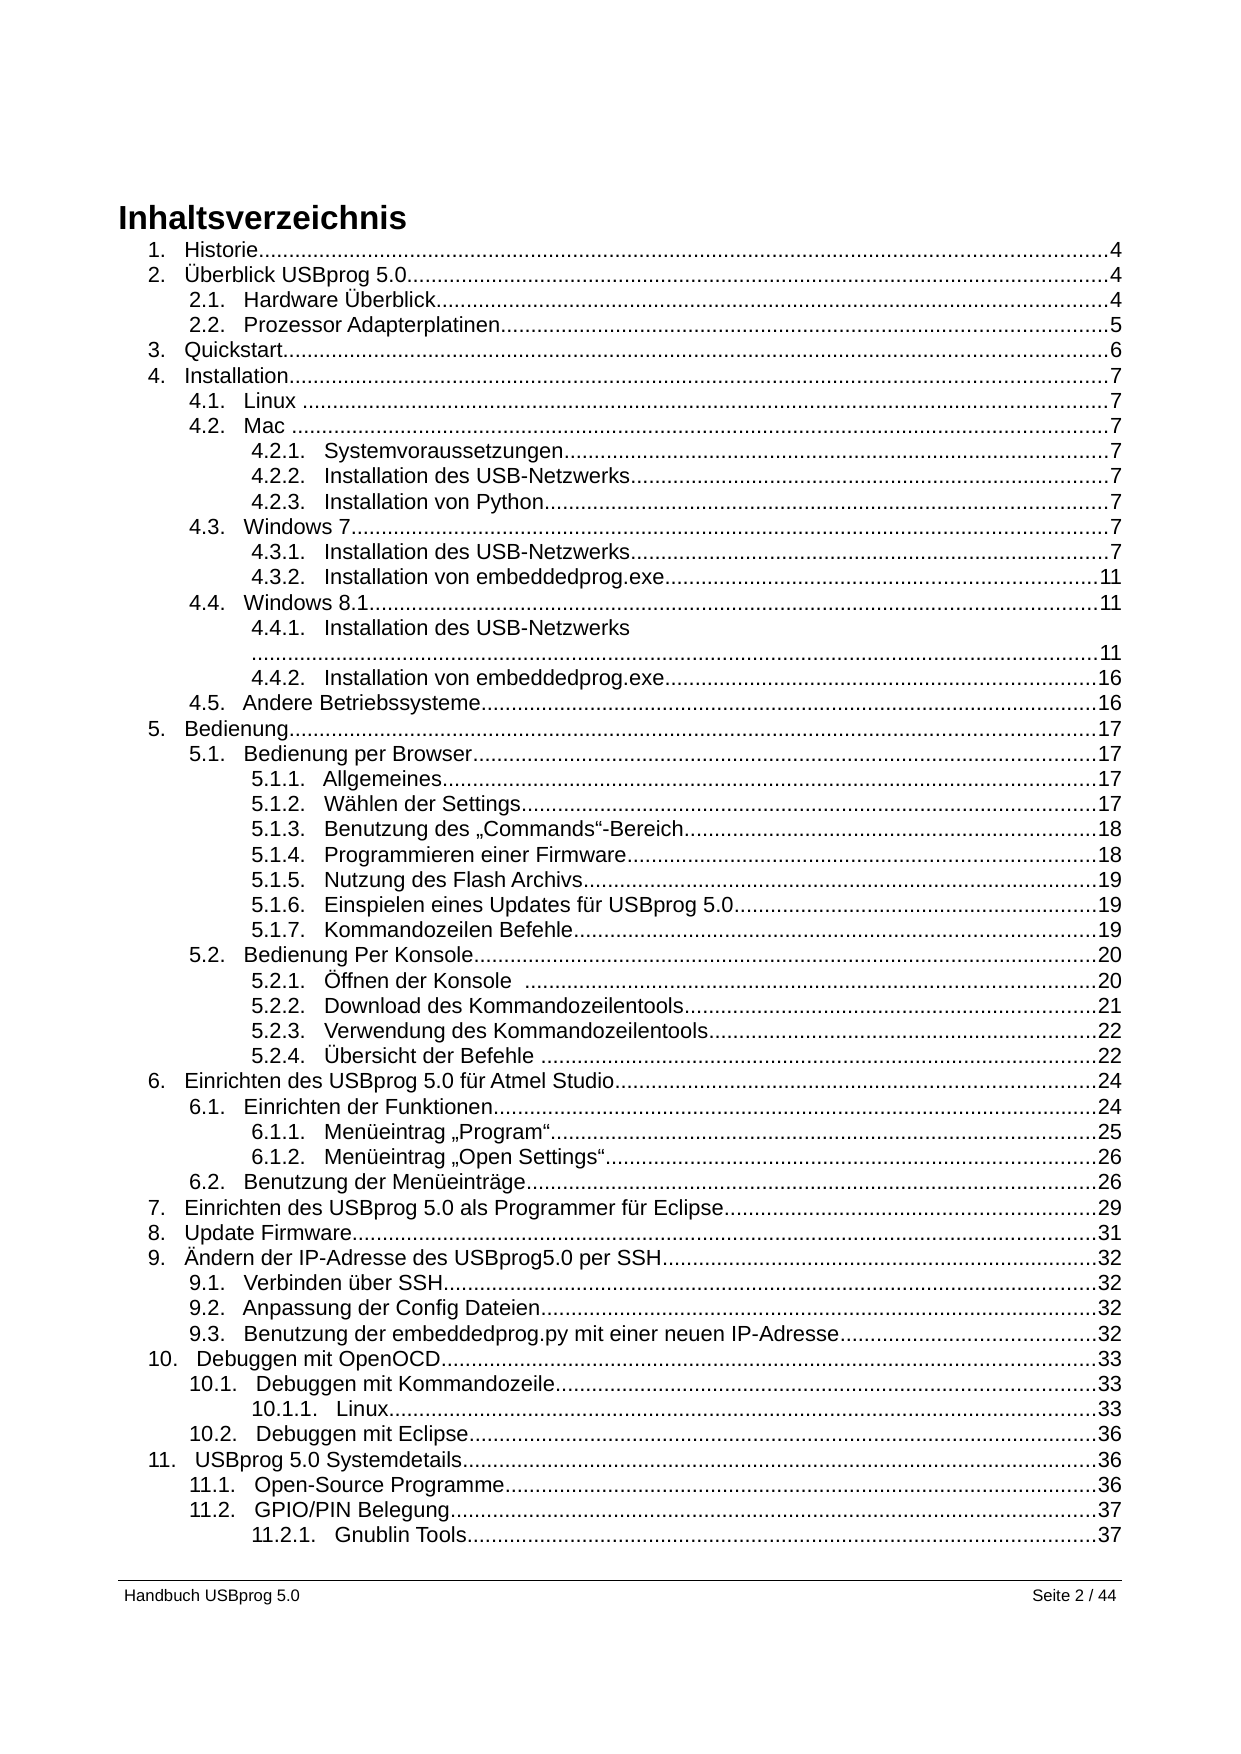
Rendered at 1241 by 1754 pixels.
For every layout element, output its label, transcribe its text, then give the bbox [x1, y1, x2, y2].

text 6.1.1. Menüeintrag „Program“ 25 [251, 1119, 1122, 1144]
text 4.4. Windows 8.1 11 [189, 589, 1122, 614]
text 9.2. Anpassung der Config Dateien 32 [189, 1295, 1122, 1320]
text 2.1. Hardware Überblick 4 [189, 287, 1122, 312]
text 11.1. Open-Source Programme 36 [189, 1472, 1122, 1497]
text 4.3.1. Installation des USB-Netzwerks 7 [251, 539, 1122, 564]
text 2. Überblick USBprog 5.0 4 [148, 262, 1122, 287]
text 5.2. Bedienung Per Konsole 20 [189, 942, 1122, 967]
text 5.2.2. Download des Kommandozeilentools 21 [251, 993, 1122, 1018]
text 4.4.2. Installation von embeddedprog.exe 16 [251, 665, 1122, 690]
text 5.2.1. Öffnen der Konsole 20 [251, 967, 1122, 993]
text 4.2.3. Installation von Python 7 [251, 488, 1122, 514]
text 9. Ändern der IP-Adresse des USBprog5.0 per SSH 32 [148, 1245, 1122, 1270]
text 11.2. GPIO/PIN Belegung 37 [189, 1497, 1122, 1522]
text 11. USBprog 5.0 Systemdetails 36 [148, 1446, 1122, 1472]
text 6.2. Benutzung der Menüeinträge 26 [189, 1169, 1122, 1194]
text 4.4.1. Installation des USB-Netzwerks 11 [251, 614, 1122, 665]
text 7. Einrichten des USBprog 5.0 als Programmer für Eclipse 29 [148, 1194, 1122, 1219]
text 9.1. Verbinden über SSH 32 [189, 1270, 1122, 1295]
text 4.3.2. Installation von embeddedprog.exe 11 [251, 564, 1122, 589]
text 4.2.2. Installation des USB-Netzwerks 7 [251, 463, 1122, 488]
text 6.1.2. Menüeintrag „Open Settings“ 26 [251, 1144, 1122, 1169]
subtitle Inhaltsverzeichnis [118, 198, 1122, 236]
text 1. Historie 4 [148, 236, 1122, 262]
text 5. Bedienung 17 [148, 715, 1122, 741]
text 6.1. Einrichten der Funktionen 24 [189, 1093, 1122, 1119]
text 4.5. Andere Betriebssysteme 16 [189, 690, 1122, 715]
text 3. Quickstart 6 [148, 337, 1122, 362]
text 10.1. Debuggen mit Kommandozeile 33 [189, 1371, 1122, 1396]
text 11.2.1. Gnublin Tools 37 [251, 1522, 1122, 1547]
text 5.2.3. Verwendung des Kommandozeilentools 22 [251, 1018, 1122, 1043]
text 8. Update Firmware 31 [148, 1219, 1122, 1245]
text 10. Debuggen mit OpenOCD 33 [148, 1346, 1122, 1371]
text 5.2.4. Übersicht der Befehle 22 [251, 1043, 1122, 1068]
text 5.1.3. Benutzung des „Commands“-Bereich 18 [251, 816, 1122, 841]
text 5.1.5. Nutzung des Flash Archivs 19 [251, 867, 1122, 892]
text 4. Installation 7 [148, 362, 1122, 388]
text 4.2.1. Systemvoraussetzungen 7 [251, 438, 1122, 463]
text 5.1. Bedienung per Browser 17 [189, 741, 1122, 766]
text 4.3. Windows 7 7 [189, 514, 1122, 539]
text 10.1.1. Linux 33 [251, 1396, 1122, 1421]
text 2.2. Prozessor Adapterplatinen 5 [189, 312, 1122, 337]
text 4.2. Mac 7 [189, 413, 1122, 438]
text 5.1.1. Allgemeines 17 [251, 766, 1122, 791]
text 5.1.2. Wählen der Settings 17 [251, 791, 1122, 816]
text 5.1.4. Programmieren einer Firmware 18 [251, 841, 1122, 867]
text 5.1.7. Kommandozeilen Befehle 19 [251, 917, 1122, 942]
text 9.3. Benutzung der embeddedprog.py mit einer neuen IP-Adresse 32 [189, 1320, 1122, 1346]
text 6. Einrichten des USBprog 5.0 für Atmel Studio 24 [148, 1068, 1122, 1093]
text 10.2. Debuggen mit Eclipse 36 [189, 1421, 1122, 1446]
text 5.1.6. Einspielen eines Updates für USBprog 5.0 19 [251, 892, 1122, 917]
text 4.1. Linux 7 [189, 388, 1122, 413]
